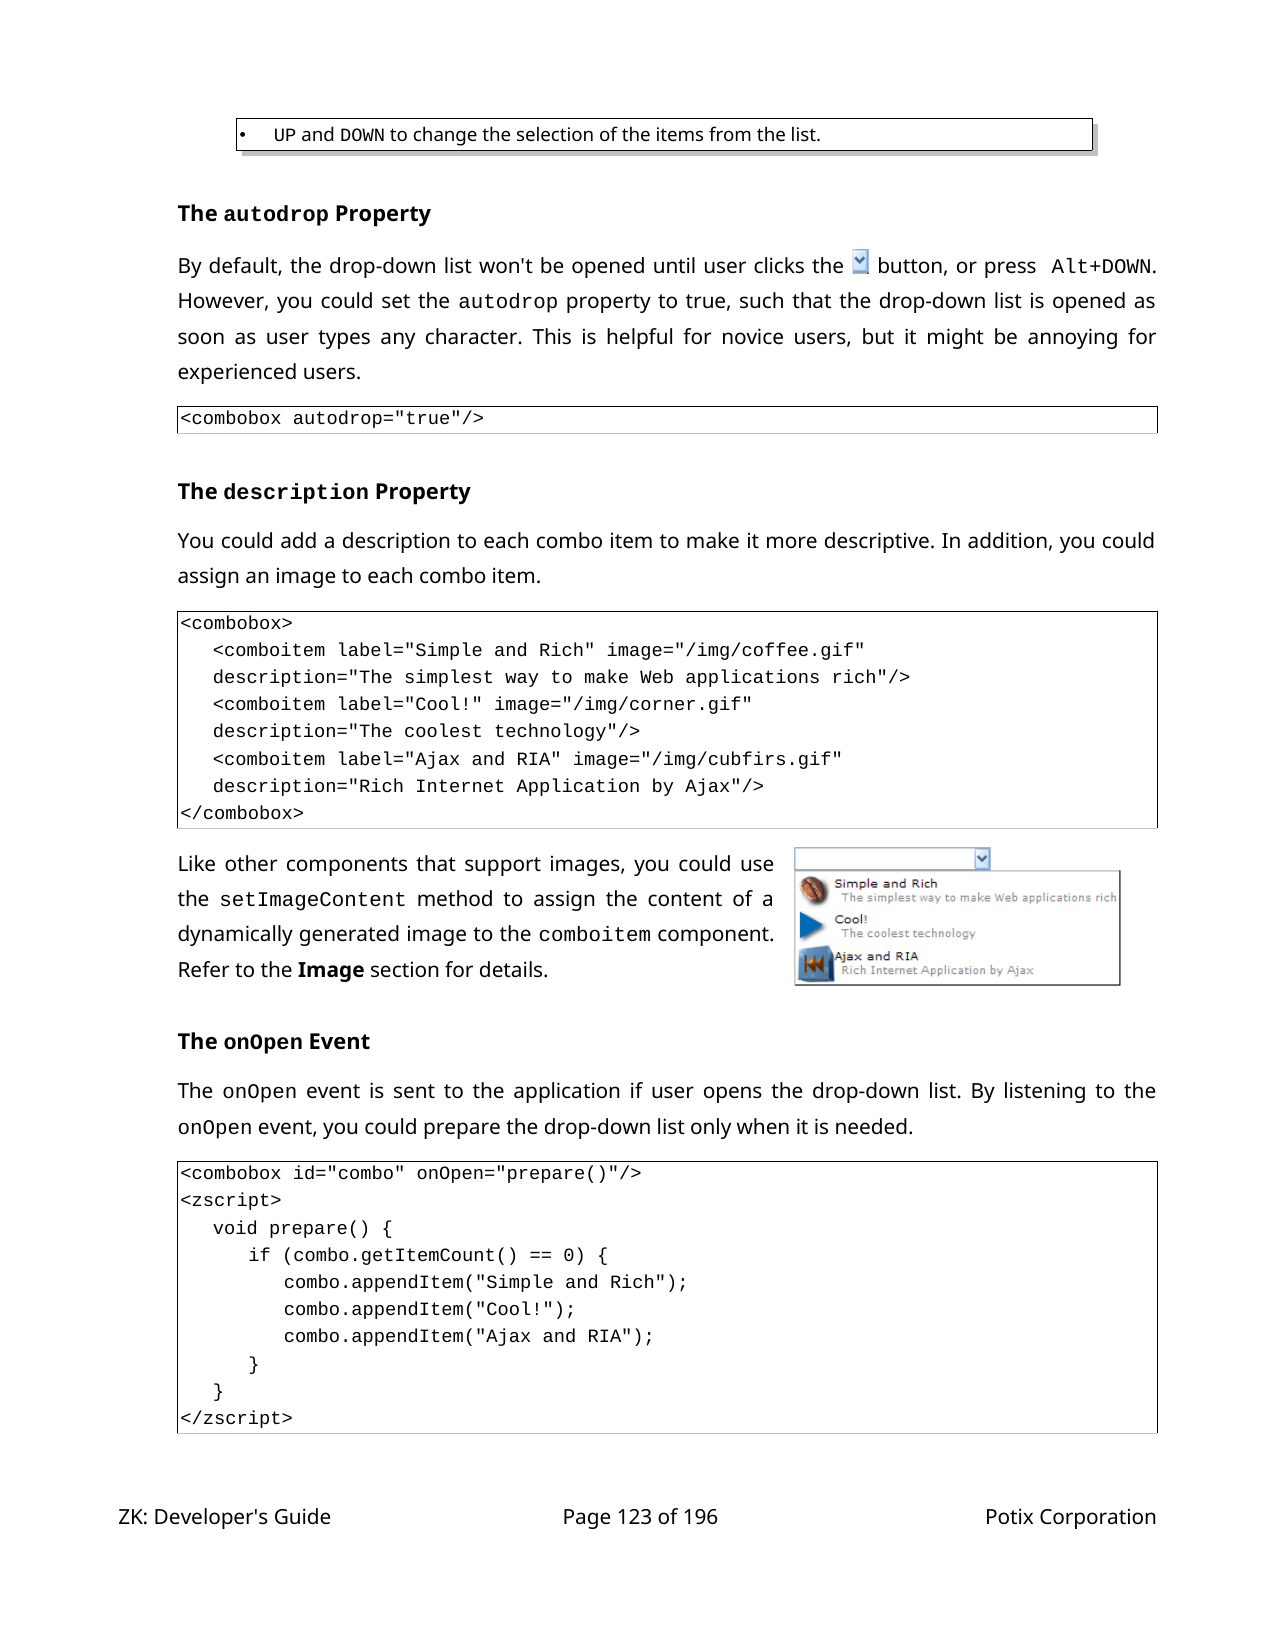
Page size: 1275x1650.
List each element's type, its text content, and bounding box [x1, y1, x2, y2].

text By default, the drop-down list won't be opened until user clicks the button, or press Alt+DOWN. However, you could set the autodrop property to true, such that the drop-down list is opened as soon as user types any character. This is helpful for novice users, but it might be annoying for experienced users. [177, 249, 1157, 385]
picture [852, 249, 870, 274]
text } [178, 1379, 1157, 1403]
text description="The coolest technology"/> [178, 719, 1157, 743]
subtitle The autodrop Property [177, 198, 1157, 228]
text <combobox id="combo" onOpen="prepare()"/> [178, 1162, 1157, 1185]
text <combobox autodrop="true"/> [178, 407, 1157, 433]
text </combobox> [178, 801, 1157, 828]
list UP and DOWN to change the selection of the items from the list. [237, 119, 1092, 150]
text </zscript> [178, 1406, 1157, 1433]
text description="Rich Internet Application by Ajax"/> [178, 774, 1157, 798]
text <zscript> [178, 1188, 1157, 1213]
text description="The simplest way to make Web applications rich"/> [178, 665, 1157, 689]
subtitle The description Property [177, 476, 1157, 506]
text void prepare() { [178, 1216, 1157, 1240]
text You could add a description to each combo item to make it more descriptive. In addition, you could assign an image to each combo item. [177, 526, 1157, 590]
text if (combo.getItemCount() == 0) { [178, 1243, 1157, 1267]
text The onOpen event is sent to the application if user opens the drop-down list. By listening to the onOpen event, you could prepare the drop-down list only when it is needed. [177, 1076, 1157, 1141]
text combo.appendItem("Ajax and RIA"); [178, 1324, 1157, 1348]
picture [792, 845, 1123, 988]
text Like other components that support images, you could use the setImageContent method to assign the content of a dynamically generated image to the comboitem component. Refer to the Image section for details. [177, 849, 792, 983]
text <combobox> [178, 612, 1157, 635]
text combo.appendItem("Cool!"); [178, 1297, 1157, 1321]
text <comboitem label="Ajax and RIA" image="/img/cubfirs.gif" [178, 746, 1157, 771]
text combo.appendItem("Simple and Rich"); [178, 1270, 1157, 1294]
text <comboitem label="Simple and Rich" image="/img/coffee.gif" [178, 638, 1157, 662]
text <comboitem label="Cool!" image="/img/corner.gif" [178, 692, 1157, 716]
subtitle The onOpen Event [177, 1026, 1157, 1056]
text } [178, 1351, 1157, 1376]
text [1123, 849, 1157, 983]
